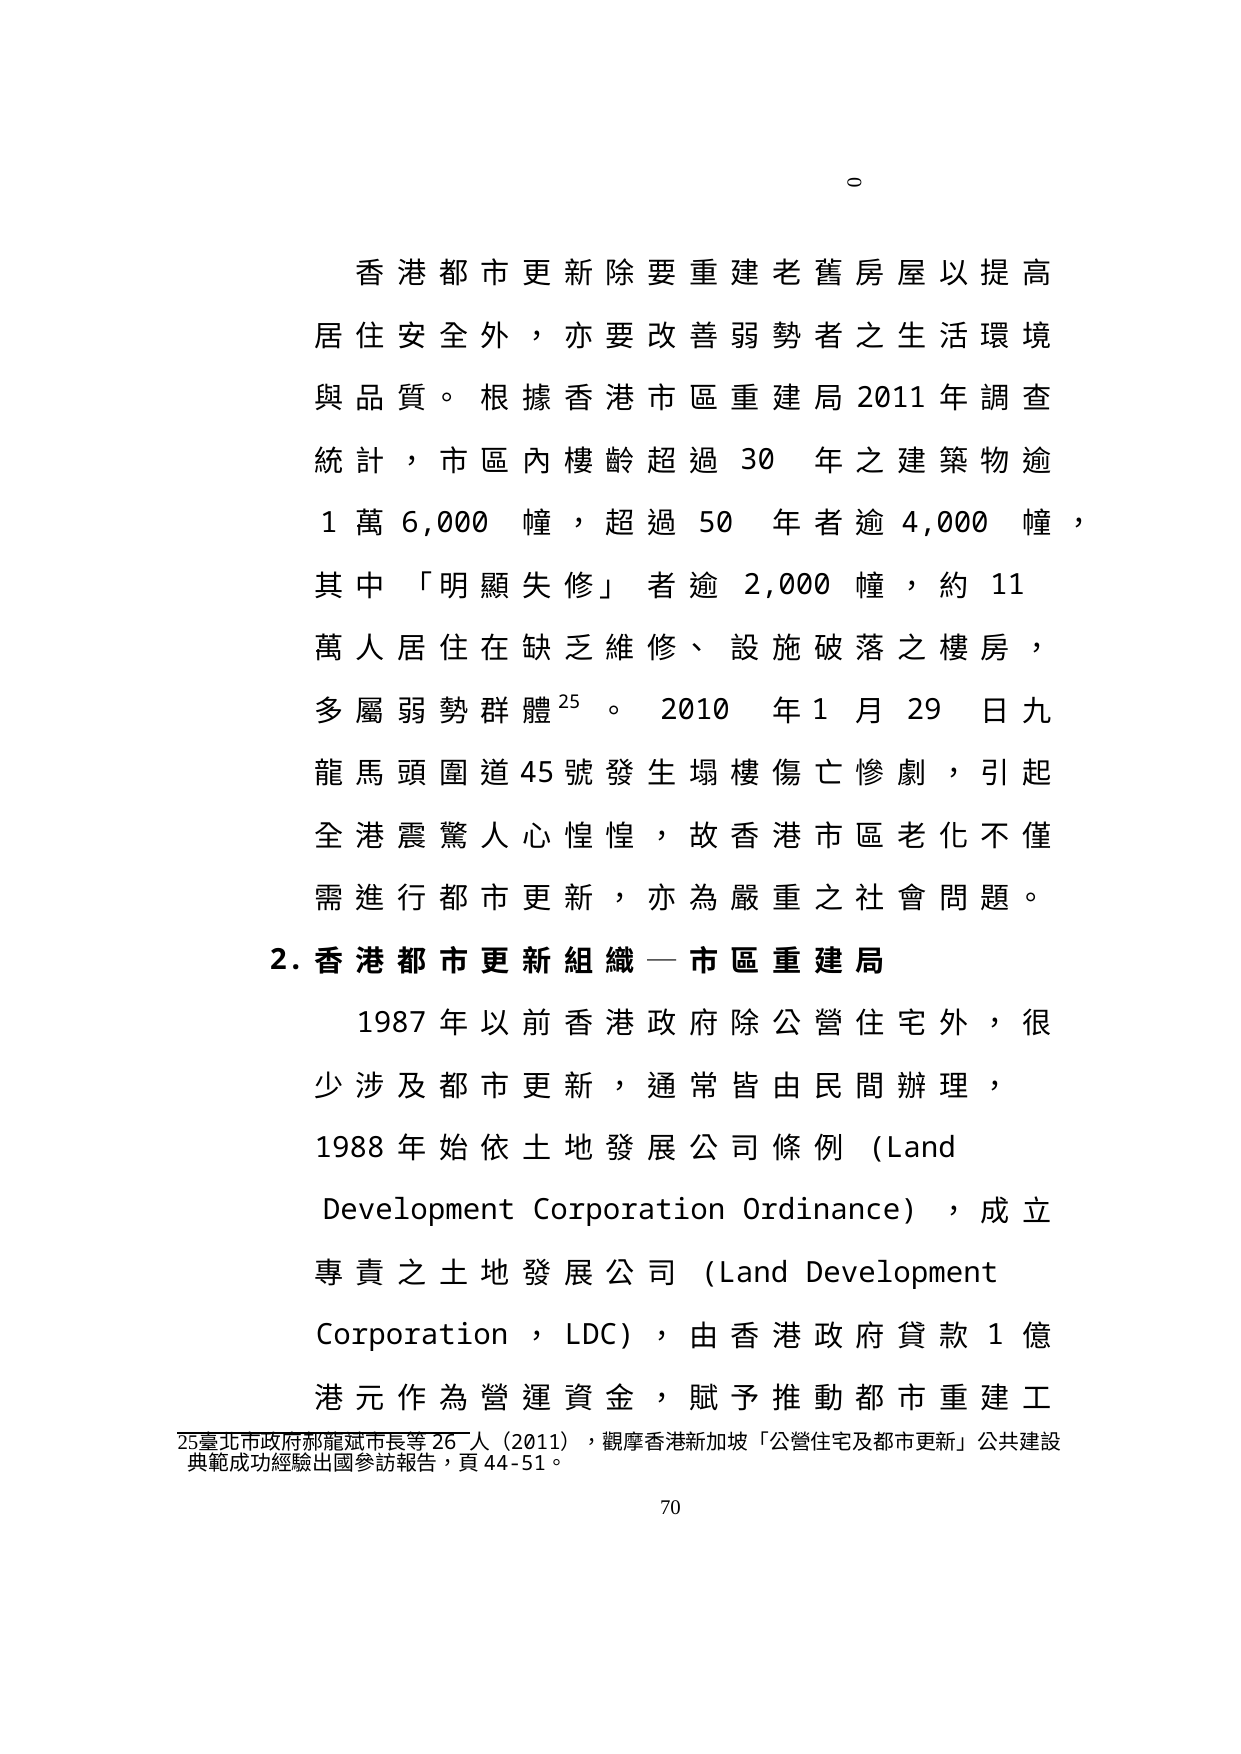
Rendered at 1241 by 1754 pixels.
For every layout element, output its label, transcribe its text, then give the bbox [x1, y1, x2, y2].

text 香港都市更新除要重建老舊房屋以提高居住安全外，亦要改善弱勢者之生活環境與品質。根據香港市區重建局2011年調查統計，市區內樓齡超過30 年之建築物逾1萬6,000 幢，超過50 年者逾4,000 幢，其中「明顯失修」者逾2,000幢，約11 萬人居住在缺乏維修、設施破落之樓房，多屬弱勢群體。2010 年1 月29 日九龍馬頭圍道45號發生塌樓傷亡慘劇，引起全港震驚人心惶惶，故香港市區老化不僅需進行都市更新，亦為嚴重之社會問題。 [273, 229, 1058, 917]
text 1987年以前香港政府除公營住宅外，很少涉及都市更新，通常皆由民間辦理，1988年始依土地發展公司條例(Land Development Corporation Ordinance)，成立專責之土地發展公司(Land Development Corporation，LDC)，由香港政府貸款1億港元作為營運資金，賦予推動都市重建工 [270, 979, 1058, 1417]
text 2.香港都市更新組織─市區重建局 [242, 917, 1058, 979]
text 臺北市政府郝龍斌市長等26 人（2011），觀摩香港新加坡「公營住宅及都市更新」公共建設典範成功經驗出國參訪報告，頁44-51。 [177, 1433, 1063, 1475]
